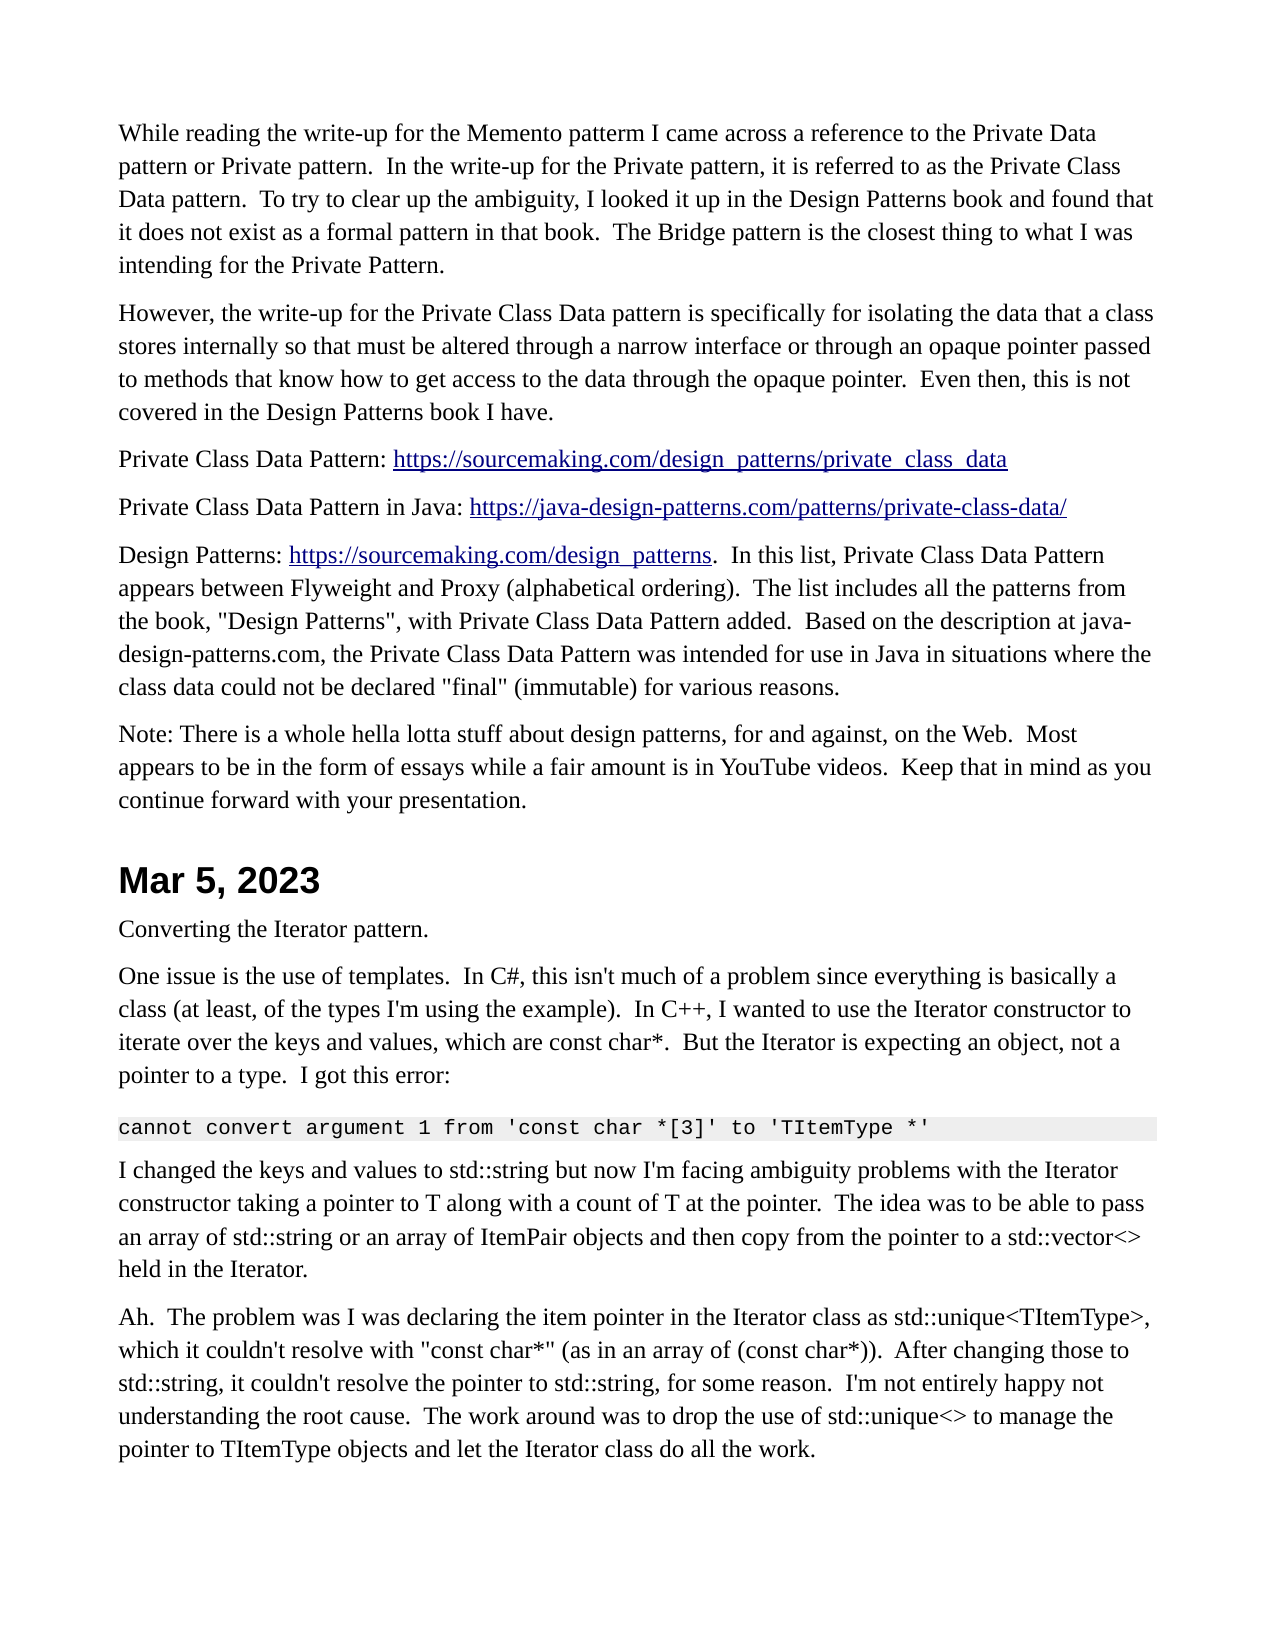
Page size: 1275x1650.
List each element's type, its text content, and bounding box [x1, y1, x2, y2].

text Private Class Data Pattern in Java: https://java-design-patterns.com/patterns/private-class-data/ [118, 492, 1157, 521]
text Note: There is a whole hella lotta stuff about design patterns, for and against, on the Web. Most appears to be in the form of essays while a fair amount is in YouTube videos. Keep that in mind as you continue forward with your presentation. [118, 719, 1157, 814]
subtitle Mar 5, 2023 [118, 858, 1157, 901]
text Design Patterns: https://sourcemaking.com/design_patterns. In this list, Private Class Data Pattern appears between Flyweight and Proxy (alphabetical ordering). The list includes all the patterns from the book, "Design Patterns", with Private Class Data Pattern added. Based on the description at java-design-patterns.com, the Private Class Data Pattern was intended for use in Java in situations where the class data could not be declared "final" (immutable) for various reasons. [118, 540, 1157, 701]
text cannot convert argument 1 from 'const char *[3]' to 'TItemType *' [118, 1117, 1157, 1141]
text I changed the keys and values to std::string but now I'm facing ambiguity problems with the Iterator constructor taking a pointer to T along with a count of T at the pointer. The idea was to be able to pass an array of std::string or an array of ItemPair objects and then copy from the pointer to a std::vector<> held in the Iterator. [118, 1156, 1157, 1283]
text One issue is the use of templates. In C#, this isn't much of a problem since everything is basically a class (at least, of the types I'm using the example). In C++, I wanted to use the Iterator constructor to iterate over the keys and values, which are const char*. But the Iterator is expecting an object, not a pointer to a type. I got this error: [118, 961, 1157, 1089]
text While reading the write-up for the Memento patterm I came across a reference to the Private Data pattern or Private pattern. In the write-up for the Private pattern, it is referred to as the Private Class Data pattern. To try to clear up the ambiguity, I looked it up in the Design Patterns book and found that it does not exist as a formal pattern in that book. The Bridge pattern is the closest thing to what I was intending for the Private Pattern. [118, 118, 1157, 279]
text Private Class Data Pattern: https://sourcemaking.com/design_patterns/private_class_data [118, 444, 1157, 473]
text Ah. The problem was I was declaring the item pointer in the Iterator class as std::unique<TItemType>, which it couldn't resolve with "const char*" (as in an array of (const char*)). After changing those to std::string, it couldn't resolve the pointer to std::string, for some reason. I'm not entirely happy not understanding the root cause. The work around was to drop the use of std::unique<> to manage the pointer to TItemType objects and let the Iterator class do all the work. [118, 1302, 1157, 1463]
text Converting the Iterator pattern. [118, 914, 1157, 942]
text However, the write-up for the Private Class Data pattern is specifically for isolating the data that a class stores internally so that must be altered through a narrow interface or through an opaque pointer passed to methods that know how to get access to the data through the opaque pointer. Even then, this is not covered in the Design Patterns book I have. [118, 298, 1157, 426]
